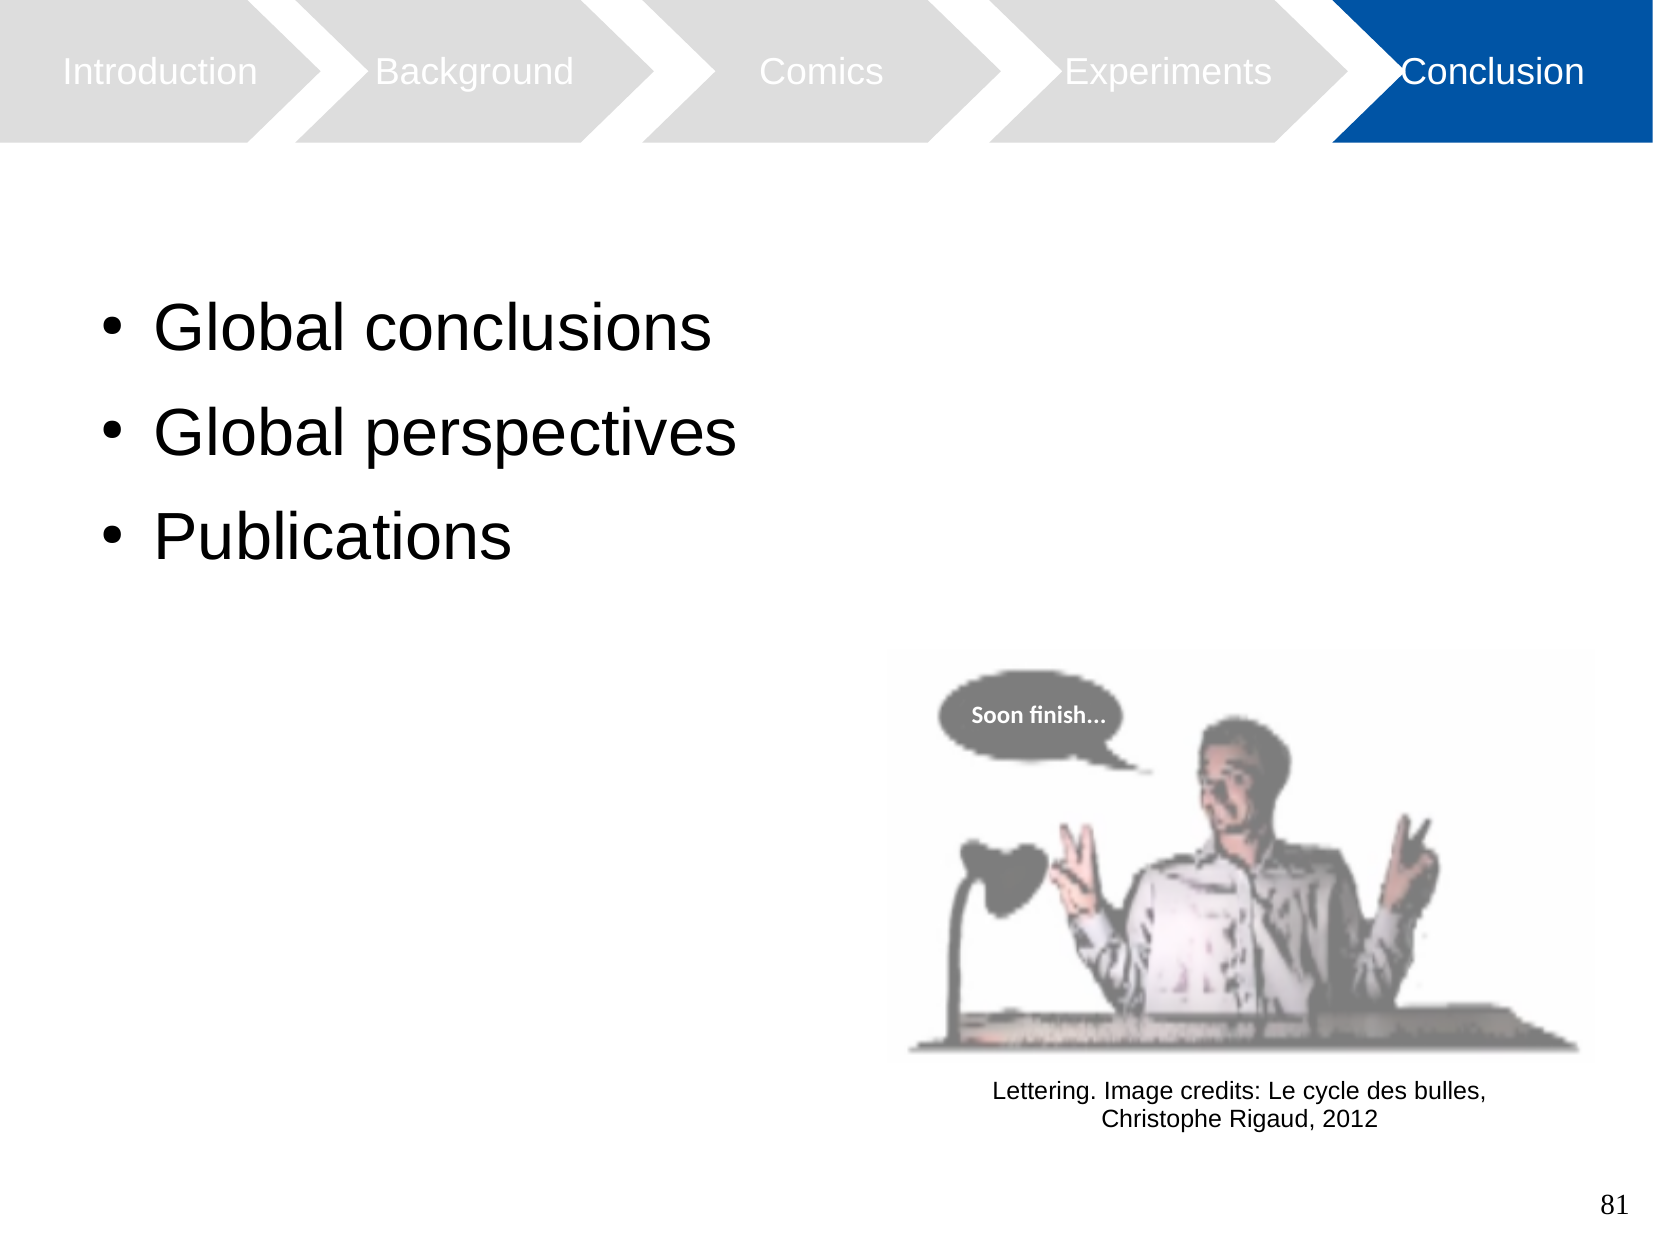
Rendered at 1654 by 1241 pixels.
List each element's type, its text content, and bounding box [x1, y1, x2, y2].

text_box Conclusion [1332, 0, 1653, 143]
text_box Background [295, 0, 654, 143]
text_box Soon finish... [944, 696, 1134, 737]
text_box Lettering. Image credits: Le cycle des bulles, Christophe Rigaud, 2012 [962, 1069, 1518, 1140]
text_box Introduction [0, 0, 321, 143]
list Global conclusions Global perspectives Publications [82, 290, 1217, 1010]
text_box Experiments [989, 0, 1348, 143]
picture [887, 649, 1595, 1063]
text_box Comics [642, 0, 1001, 143]
